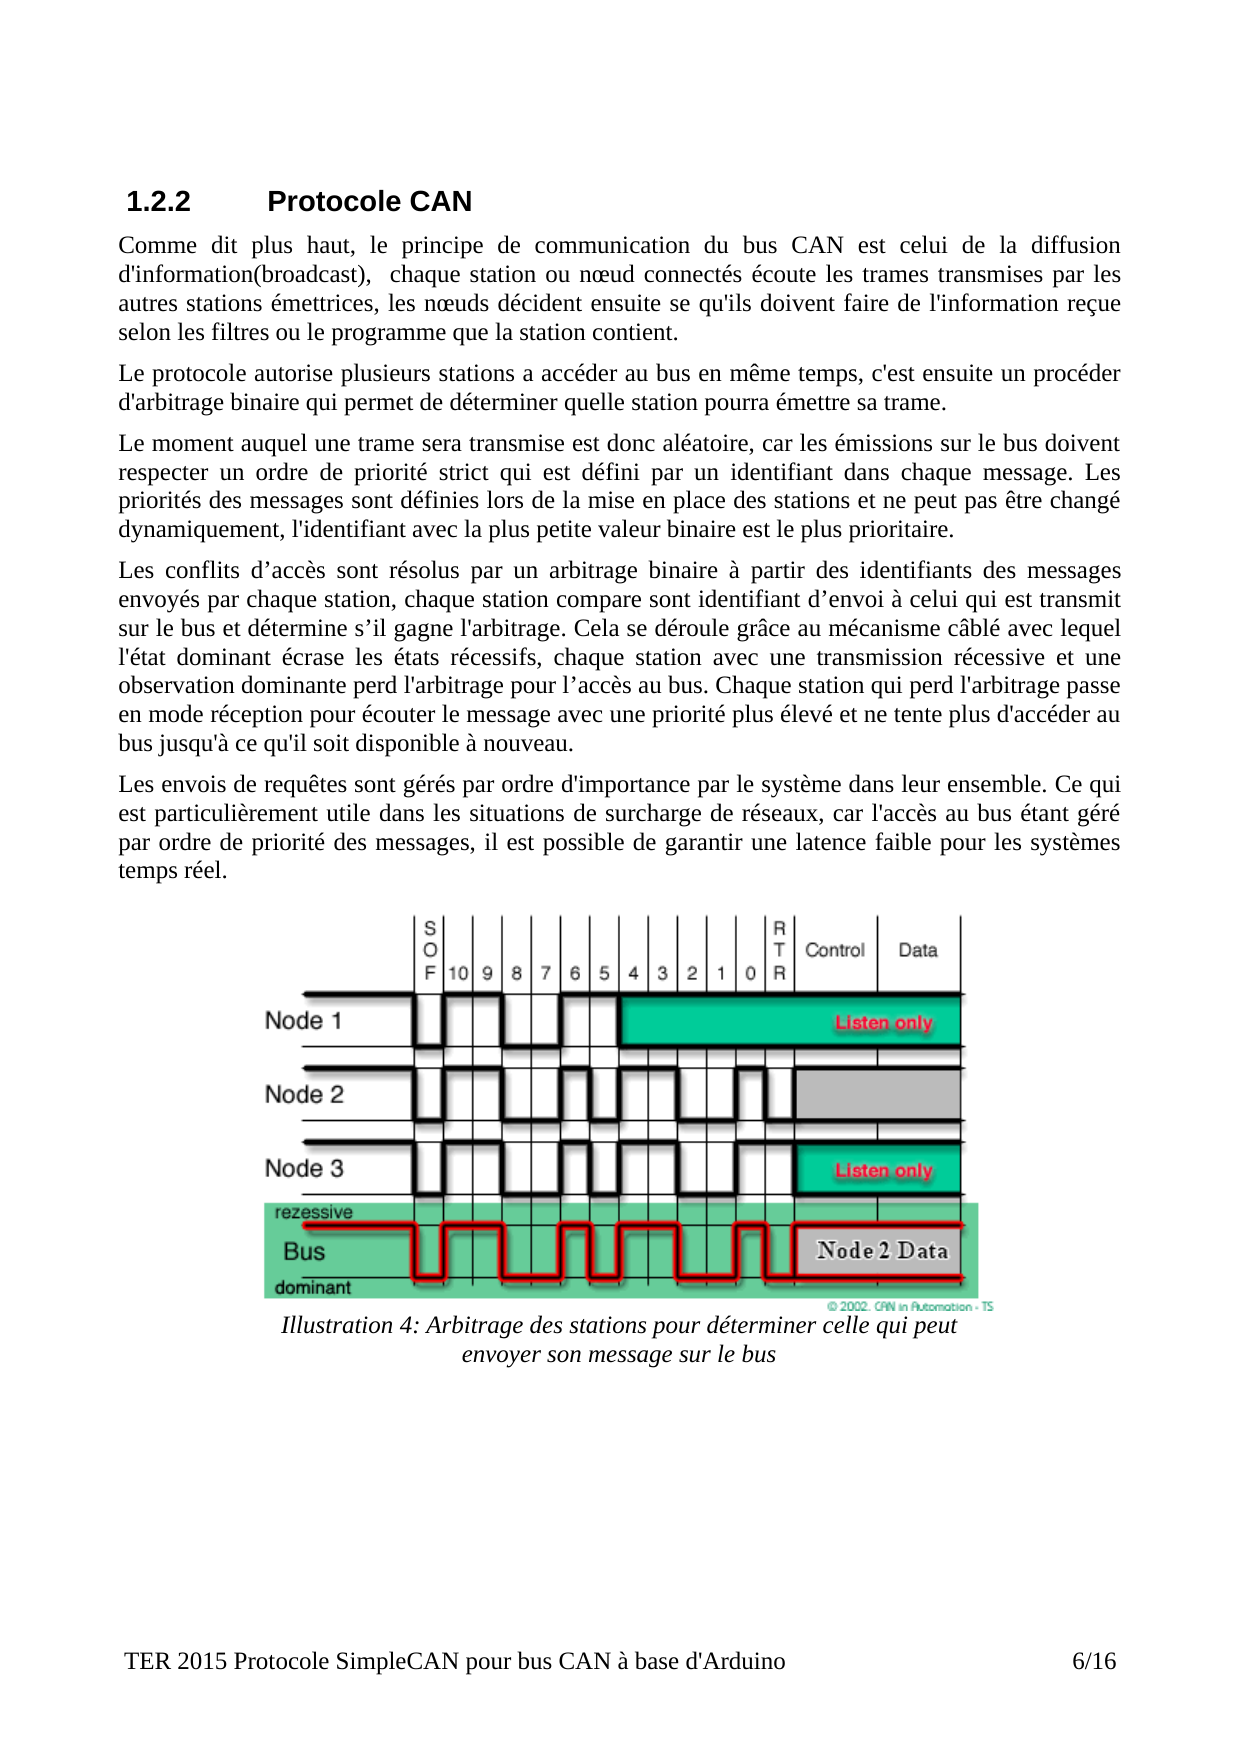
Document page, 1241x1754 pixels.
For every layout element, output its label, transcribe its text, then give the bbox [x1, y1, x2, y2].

text Comme dit plus haut, le principe de communication du bus CAN est celui de la diffusion d'information(broadcast), chaque station ou nœud connectés écoute les trames transmises par les autres stations émettrices, les nœuds décident ensuite se qu'ils doivent faire de l'information reçue selon les filtres ou le programme que la station contient. [118, 230, 1122, 345]
text Le moment auquel une trame sera transmise est donc aléatoire, car les émissions sur le bus doivent respecter un ordre de priorité strict qui est défini par un identifiant dans chaque message. Les priorités des messages sont définies lors de la mise en place des stations et ne peut pas être changé dynamiquement, l'identifiant avec la plus petite valeur binaire est le plus prioritaire. [118, 428, 1122, 543]
text Les conflits d’accès sont résolus par un arbitrage binaire à partir des identifiants des messages envoyés par chaque station, chaque station compare sont identifiant d’envoi à celui qui est transmit sur le bus et détermine s’il gagne l'arbitrage. Cela se déroule grâce au mécanisme câblé avec lequel l'état dominant écrase les états récessifs, chaque station avec une transmission récessive et une observation dominante perd l'arbitrage pour l’accès au bus. Chaque station qui perd l'arbitrage passe en mode réception pour écouter le message avec une priorité plus élevé et ne tente plus d'accéder au bus jusqu'à ce qu'il soit disponible à nouveau. [118, 555, 1122, 757]
text Illustration 4: Arbitrage des stations pour déterminer celle qui peut envoyer son message sur le bus [246, 1311, 994, 1368]
text Le protocole autorise plusieurs stations a accéder au bus en même temps, c'est ensuite un procéder d'arbitrage binaire qui permet de déterminer quelle station pourra émettre sa trame. [118, 358, 1122, 415]
text Les envois de requêtes sont gérés par ordre d'importance par le système dans leur ensemble. Ce qui est particulièrement utile dans les situations de surcharge de réseaux, car l'accès au bus étant géré par ordre de priorité des messages, il est possible de garantir une latence faible pour les systèmes temps réel. [118, 769, 1122, 884]
subtitle Protocole CAN [118, 184, 1122, 218]
picture [246, 909, 994, 1311]
